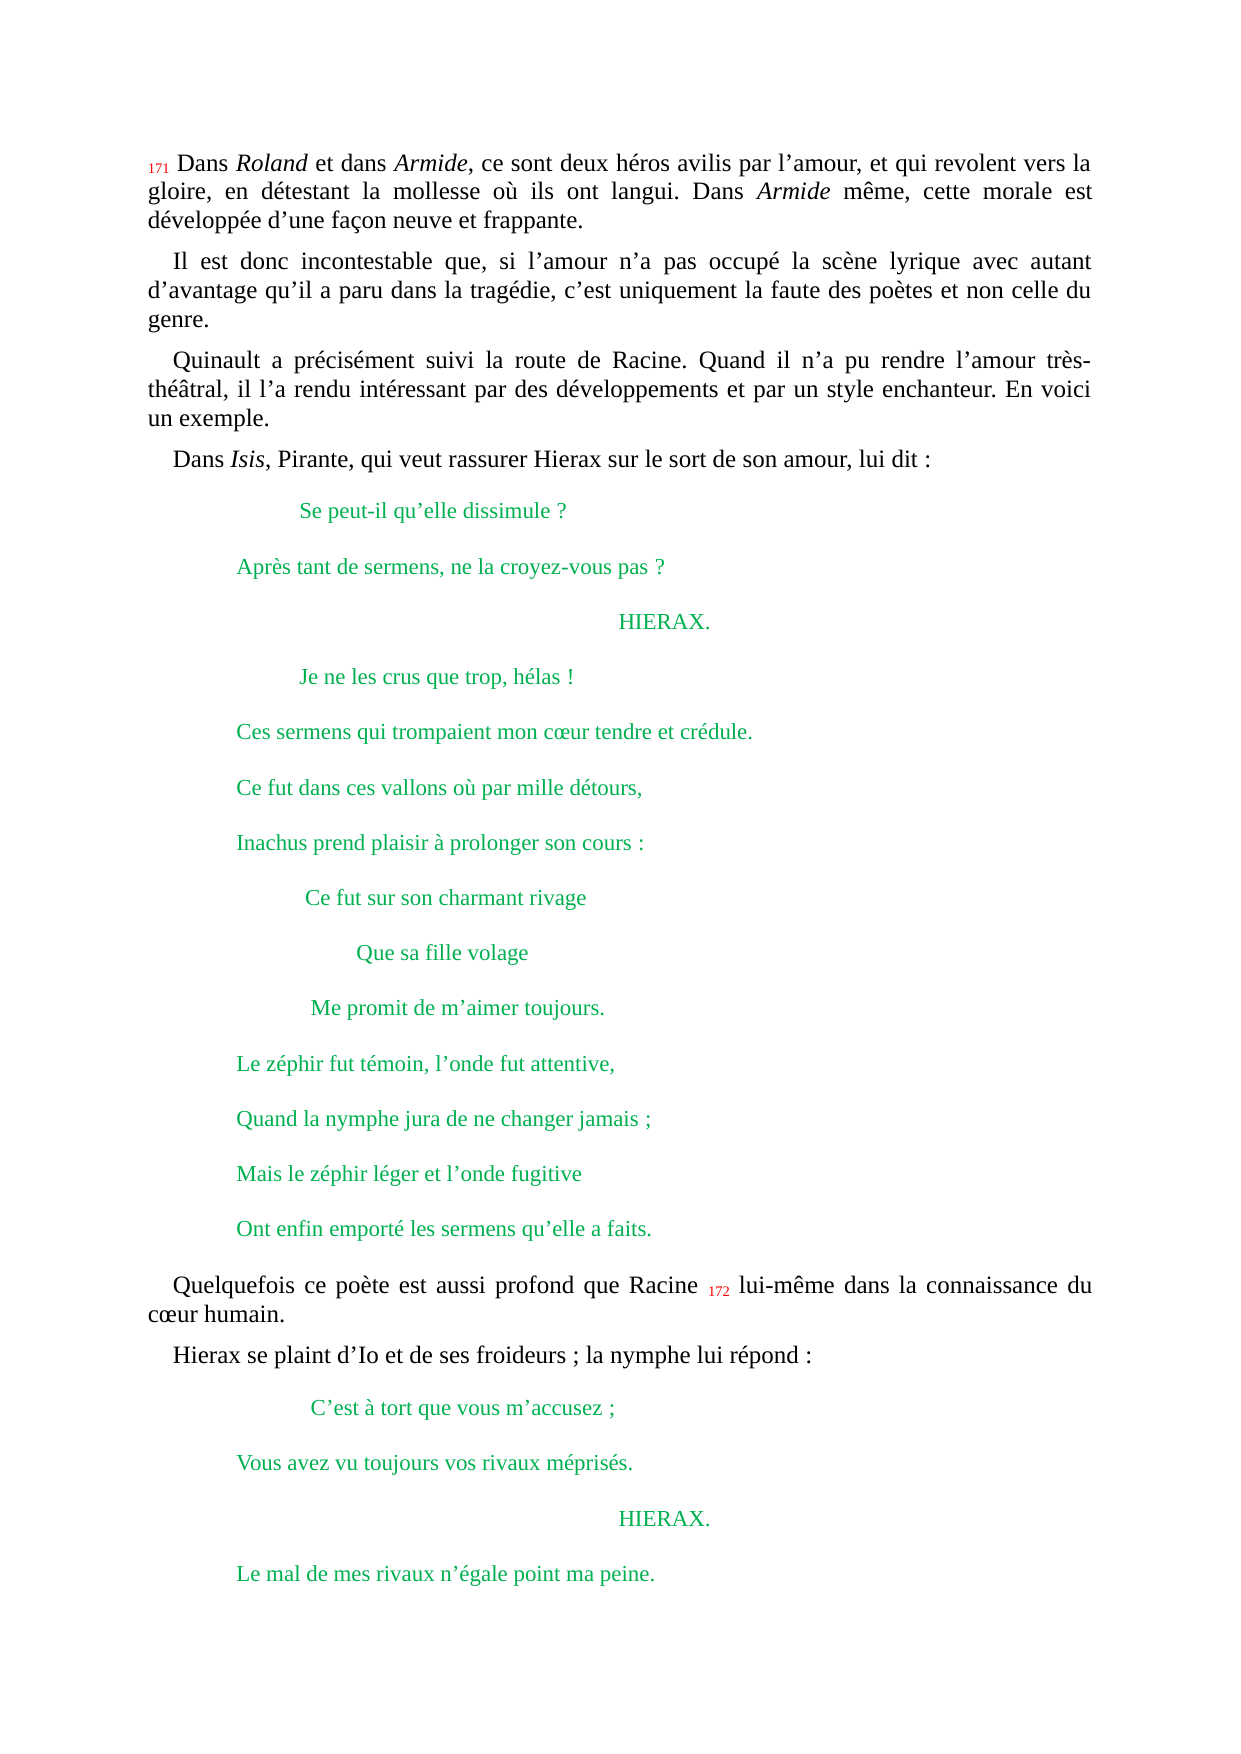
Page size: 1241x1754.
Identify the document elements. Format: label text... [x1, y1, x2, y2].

text Ce fut sur son charmant rivage [236, 884, 1093, 910]
text Inachus prend plaisir à prolonger son cours : [236, 829, 1093, 855]
text Ce fut dans ces vallons où par mille détours, [236, 774, 1093, 800]
text Le zéphir fut témoin, l’onde fut attentive, [236, 1050, 1093, 1076]
text Quand la nymphe jura de ne changer jamais ; [236, 1105, 1093, 1131]
text Je ne les crus que trop, hélas ! [236, 663, 1093, 689]
text Me promit de m’aimer toujours. [236, 994, 1093, 1021]
text Le mal de mes rivaux n’égale point ma peine. [236, 1560, 1093, 1586]
text Après tant de sermens, ne la croyez-vous pas ? [236, 553, 1093, 579]
text Mais le zéphir léger et l’onde fugitive [236, 1160, 1093, 1186]
text HIERAX. [236, 608, 1093, 634]
text 171 Dans Roland et dans Armide, ce sont deux héros avilis par l’amour, et qui revolent vers la gloire, en détestant la mollesse où ils ont langui. Dans Armide même, cette morale est développée d’une façon neuve et frappante. [148, 148, 1093, 234]
text Hierax se plaint d’Io et de ses froideurs ; la nymphe lui répond : [148, 1341, 1093, 1369]
text Que sa fille volage [236, 939, 1093, 966]
text Quinault a précisément suivi la route de Racine. Quand il n’a pu rendre l’amour très-théâtral, il l’a rendu intéressant par des développements et par un style enchanteur. En voici un exemple. [148, 345, 1093, 431]
text Ont enfin emporté les sermens qu’elle a faits. [236, 1215, 1093, 1242]
text Quelquefois ce poète est aussi profond que Racine 172 lui-même dans la connaissance du cœur humain. [148, 1271, 1093, 1328]
text Ces sermens qui trompaient mon cœur tendre et crédule. [236, 718, 1093, 745]
text C’est à tort que vous m’accusez ; [236, 1394, 1093, 1421]
text Vous avez vu toujours vos rivaux méprisés. [236, 1449, 1093, 1476]
text Dans Isis, Pirante, qui veut rassurer Hierax sur le sort de son amour, lui dit : [148, 444, 1093, 473]
text HIERAX. [236, 1505, 1093, 1531]
text Il est donc incontestable que, si l’amour n’a pas occupé la scène lyrique avec autant d’avantage qu’il a paru dans la tragédie, c’est uniquement la faute des poètes et non celle du genre. [148, 246, 1093, 333]
text Se peut-il qu’elle dissimule ? [236, 498, 1093, 524]
